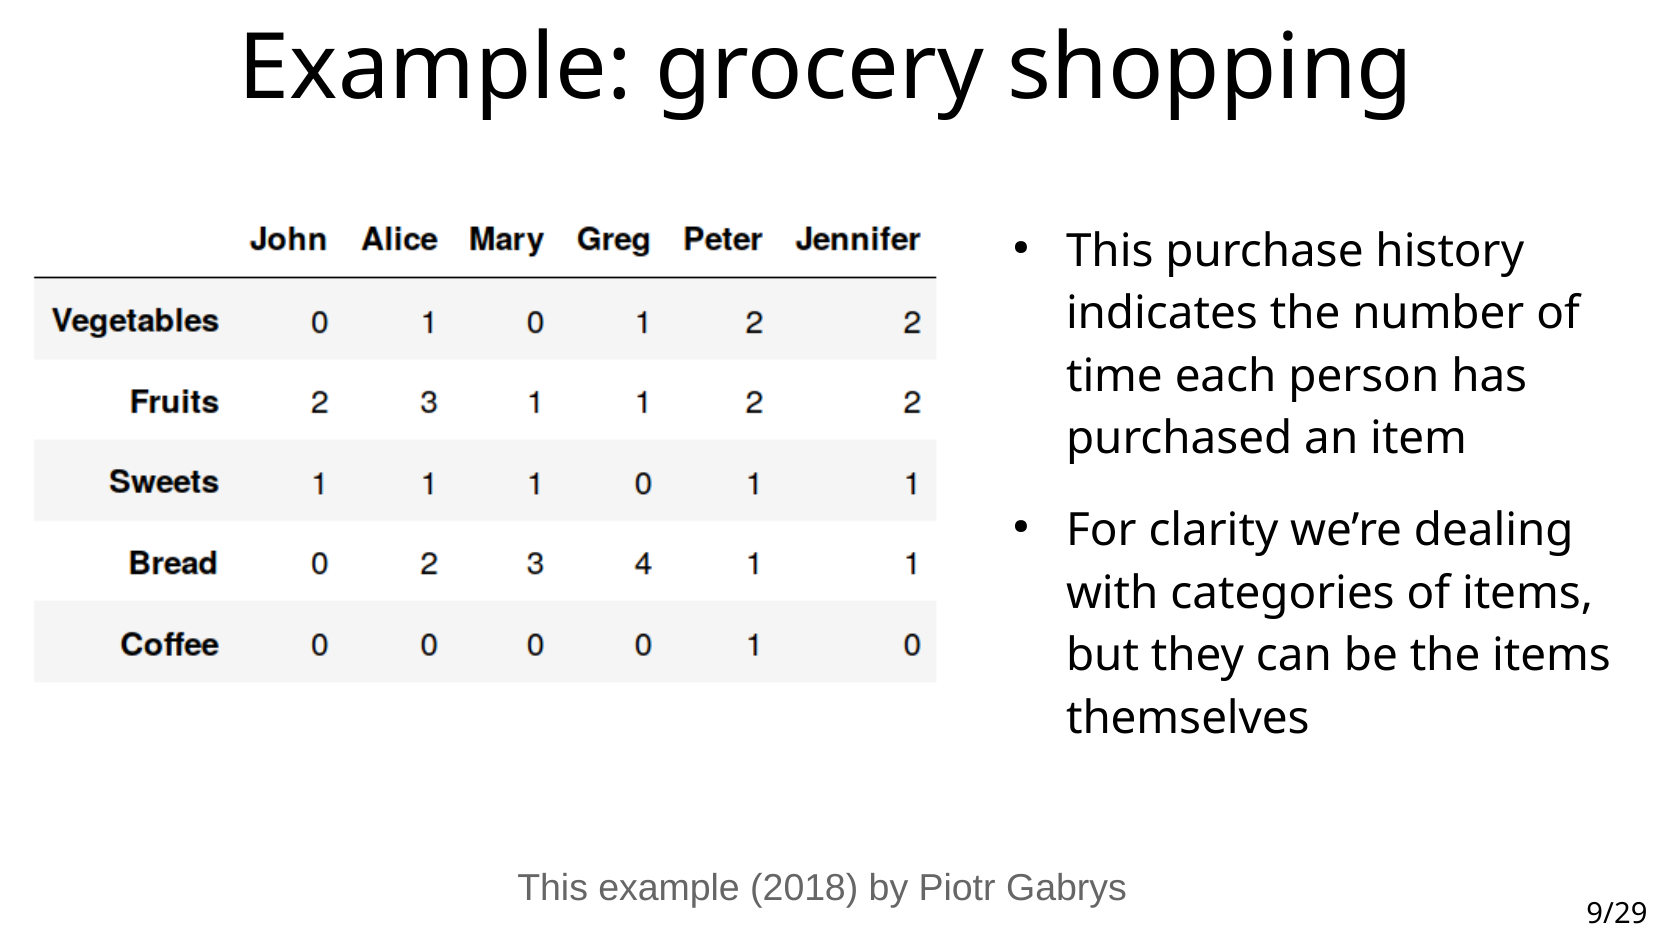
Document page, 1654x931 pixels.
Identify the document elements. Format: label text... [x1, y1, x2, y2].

title Example: grocery shopping [82, 1, 1571, 125]
text_box This example (2018) by Piotr Gabrys [8, 859, 1647, 926]
picture [25, 194, 949, 695]
list This purchase history indicates the number of time each person has purchased an item For clarity we’re dealing with categories of items, but they can be the items themselves [995, 217, 1619, 826]
